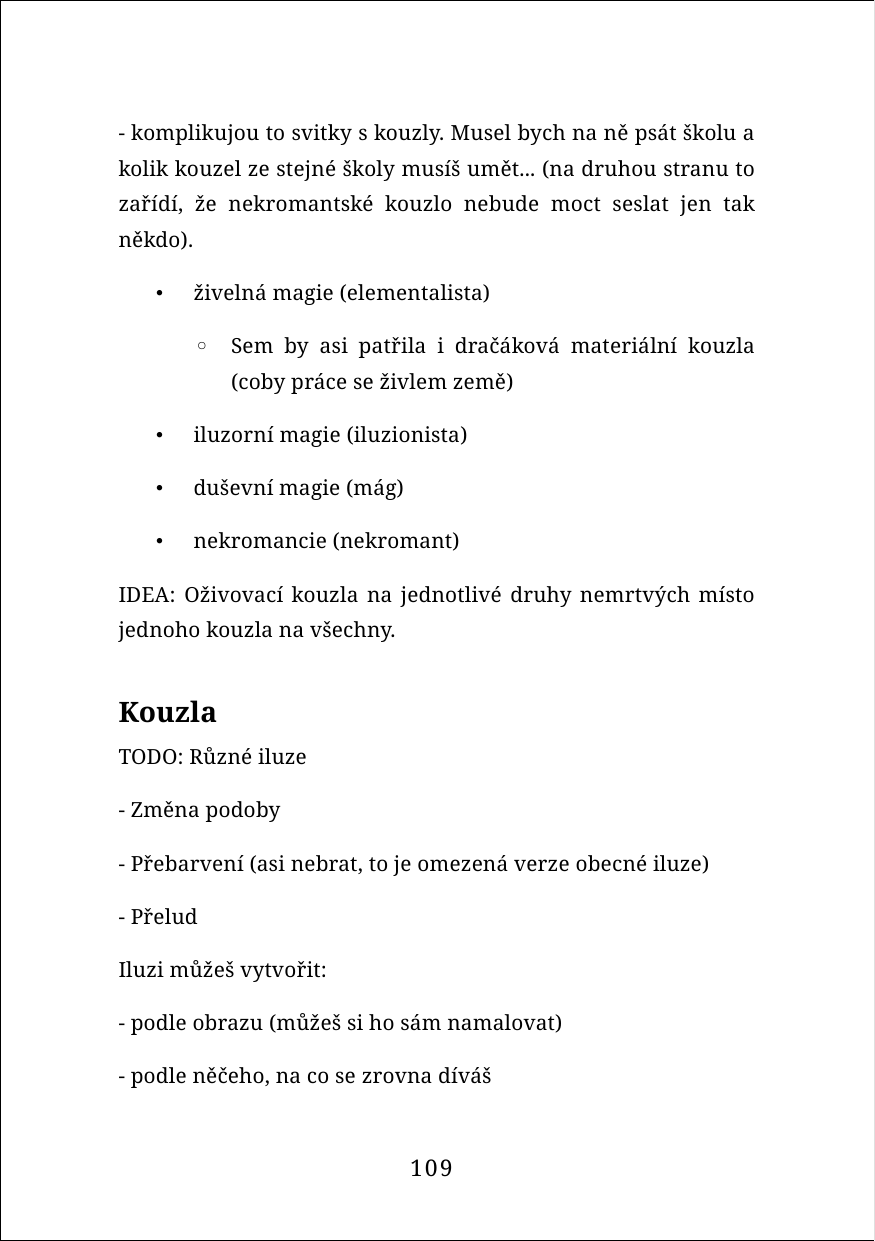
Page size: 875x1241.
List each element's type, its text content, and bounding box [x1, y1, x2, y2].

text - Přebarvení (asi nebrat, to je omezená verze obecné iluze) [118, 849, 756, 877]
list živelná magie (elementalista) [156, 278, 756, 306]
text IDEA: Oživovací kouzla na jednotlivé druhy nemrtvých místo jednoho kouzla na všechny. [118, 580, 756, 644]
text Iluzi můžeš vytvořit: [118, 955, 756, 983]
list nekromancie (nekromant) [156, 526, 756, 555]
text - podle obrazu (můžeš si ho sám namalovat) [118, 1008, 756, 1037]
subtitle Kouzla [118, 692, 756, 730]
text - komplikujou to svitky s kouzly. Musel bych na ně psát školu a kolik kouzel ze stejné školy musíš umět... (na druhou stranu to zařídí, že nekromantské kouzlo nebude moct seslat jen tak někdo). [118, 118, 756, 253]
text TODO: Různé iluze [118, 742, 756, 771]
list iluzorní magie (iluzionista) [156, 420, 756, 448]
list Sem by asi patřila i dračáková materiální kouzla (coby práce se živlem země) [193, 331, 756, 395]
text - Přelud [118, 902, 756, 930]
text - Změna podoby [118, 795, 756, 824]
text - podle něčeho, na co se zrovna díváš [118, 1062, 756, 1090]
list duševní magie (mág) [156, 473, 756, 502]
